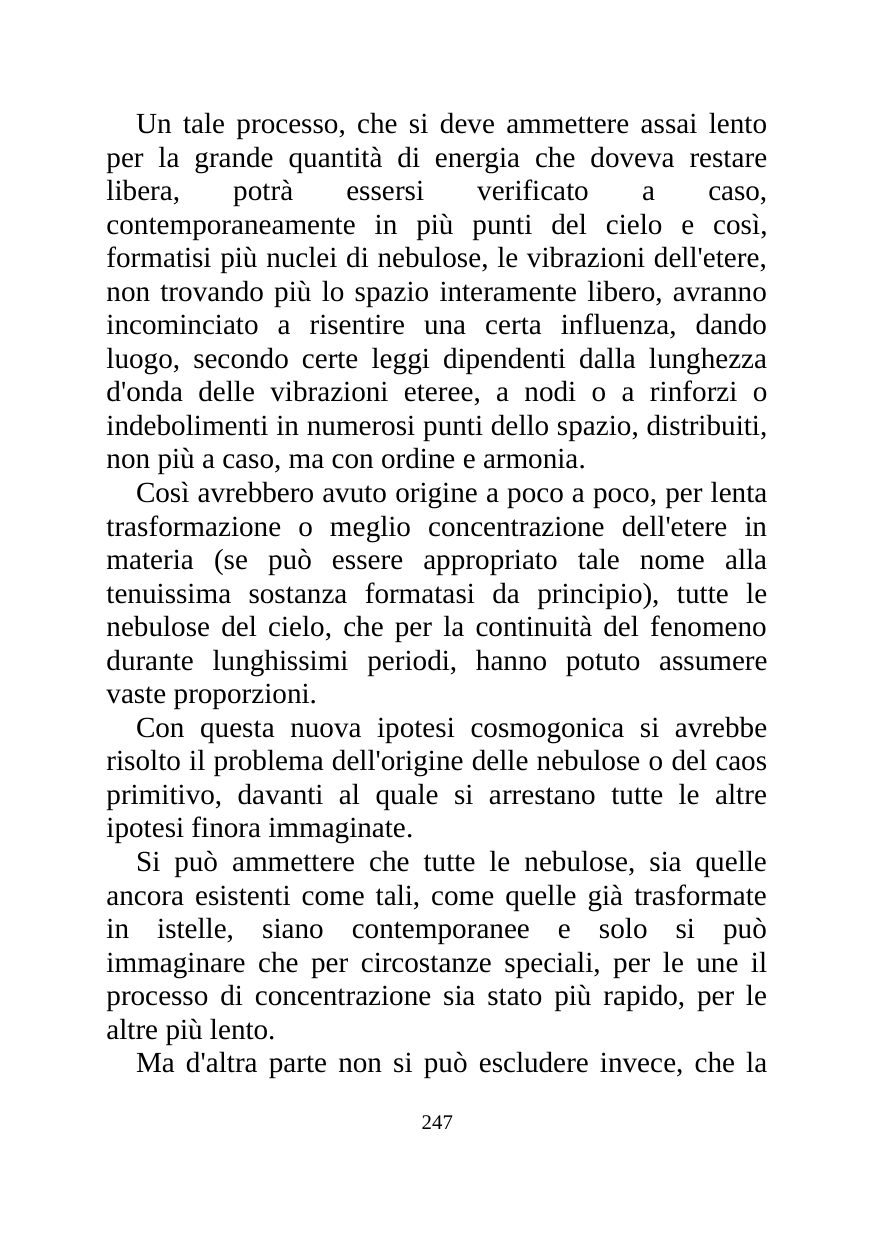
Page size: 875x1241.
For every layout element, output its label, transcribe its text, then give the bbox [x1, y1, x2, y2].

text Così avrebbero avuto origine a poco a poco, per lenta trasformazione o meglio concentrazione dell'etere in materia (se può essere appropriato tale nome alla tenuissima sostanza formatasi da principio), tutte le nebulose del cielo, che per la continuità del fenomeno durante lunghissimi periodi, hanno potuto assumere vaste proporzioni. [106, 475, 768, 710]
text Ma d'altra parte non si può escludere invece, che la [106, 1045, 768, 1079]
text Si può ammettere che tutte le nebulose, sia quelle ancora esistenti come tali, come quelle già trasformate in istelle, siano contemporanee e solo si può immaginare che per circostanze speciali, per le une il processo di concentrazione sia stato più rapido, per le altre più lento. [106, 844, 768, 1045]
text Con questa nuova ipotesi cosmogonica si avrebbe risolto il problema dell'origine delle nebulose o del caos primitivo, davanti al quale si arrestano tutte le altre ipotesi finora immaginate. [106, 710, 768, 844]
text Un tale processo, che si deve ammettere assai lento per la grande quantità di energia che doveva restare libera, potrà essersi verificato a caso, contemporaneamente in più punti del cielo e così, formatisi più nuclei di nebulose, le vibrazioni dell'etere, non trovando più lo spazio interamente libero, avranno incominciato a risentire una certa influenza, dando luogo, secondo certe leggi dipendenti dalla lunghezza d'onda delle vibrazioni eteree, a nodi o a rinforzi o indebolimenti in numerosi punti dello spazio, distribuiti, non più a caso, ma con ordine e armonia. [106, 106, 768, 475]
